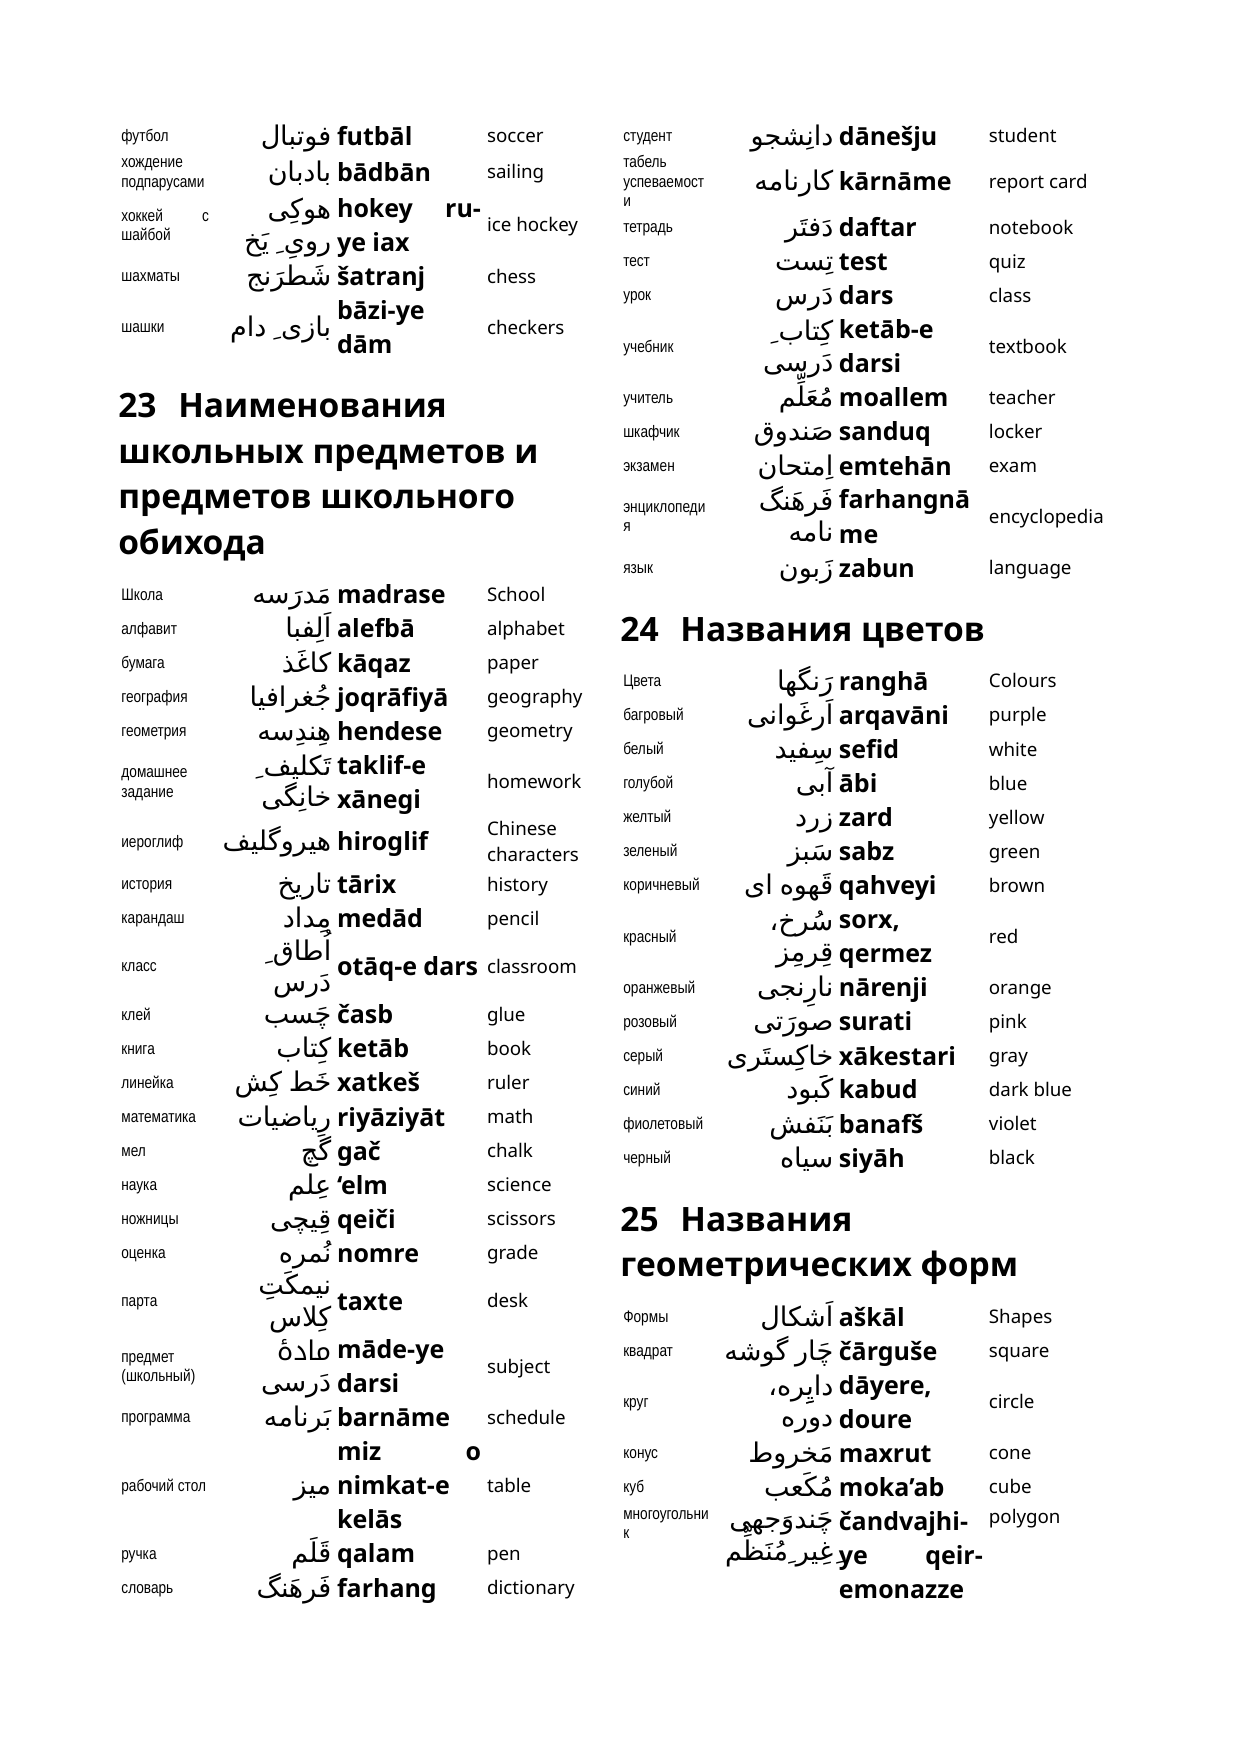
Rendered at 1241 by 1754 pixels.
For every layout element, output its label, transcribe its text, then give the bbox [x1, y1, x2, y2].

table_cell اَلِفبا [212, 611, 334, 645]
table_cell футбол [118, 118, 212, 152]
table_cell ножницы [118, 1201, 212, 1235]
table_cell هوکِی رویِ ِ یَخ [212, 191, 334, 259]
table_cell dānešju [836, 118, 986, 152]
table_cell banafš [836, 1106, 986, 1140]
table_cell farhang [334, 1570, 484, 1604]
table_cell مُعَلِّم [714, 380, 836, 414]
table_cell xākestari [836, 1038, 986, 1072]
table_cell tārix [334, 867, 484, 901]
table_header مَدرَسه [212, 577, 334, 611]
table_cell cone [986, 1435, 1117, 1469]
table_cell اَرغَوانی [714, 698, 836, 732]
table_cell عِلم [212, 1167, 334, 1201]
table_cell orange [986, 970, 1117, 1004]
table_cell серый [620, 1038, 714, 1072]
table_cell صَندوق [714, 414, 836, 448]
table_cell hiroglif [334, 816, 484, 867]
table_cell کاغَذ [212, 645, 334, 679]
table_cell مُکَعب [714, 1470, 836, 1503]
table_cell هِندِسه [212, 713, 334, 747]
table_cell bāzi-ye dām [334, 293, 484, 361]
table_cell دایِِره، دوره [714, 1367, 836, 1435]
table_cell sorx, qermez [836, 902, 986, 970]
table_cell шашки [118, 293, 212, 361]
table_cell چَار گوشه [714, 1333, 836, 1367]
table_cell teacher [986, 380, 1117, 414]
table_cell qalam [334, 1536, 484, 1570]
table_header رَنگها [714, 664, 836, 697]
table_cell математика [118, 1099, 212, 1133]
table_header Shapes [986, 1299, 1117, 1333]
table_cell бумага [118, 645, 212, 679]
table_cell коричневый [620, 868, 714, 902]
table_cell soccer [484, 118, 615, 152]
table_cell учитель [620, 380, 714, 414]
table_header Цвета [620, 664, 714, 697]
table_cell gray [986, 1038, 1117, 1072]
subtitle Названия геометрических форм [620, 1195, 1122, 1287]
table_header Colours [986, 664, 1117, 697]
table_cell خَط کِش [212, 1065, 334, 1099]
table_cell география [118, 679, 212, 713]
table_cell kabud [836, 1072, 986, 1106]
table_cell اِمتحان [714, 448, 836, 482]
table_cell māde-ye darsi [334, 1332, 484, 1400]
table_cell medād [334, 901, 484, 935]
table_cell pencil [484, 901, 615, 935]
table_cell کََبود [714, 1072, 836, 1106]
table_cell میز [212, 1434, 334, 1536]
table_cell sefid [836, 732, 986, 766]
table_cell круг [620, 1367, 714, 1435]
table_cell classroom [484, 935, 615, 997]
table_cell dars [836, 278, 986, 312]
table_cell تَکلیف ِ خانِگی [212, 748, 334, 816]
table_cell scissors [484, 1201, 615, 1235]
table_cell چَندوَجهی ِغِیر ِمُنَظِّم [714, 1504, 836, 1606]
table_cell chalk [484, 1133, 615, 1167]
table_cell черный [620, 1140, 714, 1174]
table_cell class [986, 278, 1117, 312]
table_cell arqavāni [836, 698, 986, 732]
table_cell pink [986, 1004, 1117, 1038]
table_cell دانِشجو [714, 118, 836, 152]
table_cell парта [118, 1270, 212, 1332]
table_cell آبی [714, 766, 836, 800]
table_cell student [986, 118, 1117, 152]
table_header Школа [118, 577, 212, 611]
table_cell green [986, 834, 1117, 868]
table_cell checkers [484, 293, 615, 361]
table_cell white [986, 732, 1117, 766]
table_cell язык [620, 550, 714, 584]
table_cell بازی ِ دام [212, 293, 334, 361]
table_cell учебник [620, 312, 714, 380]
table_cell blue [986, 766, 1117, 800]
table_cell желтый [620, 800, 714, 834]
table_header School [484, 577, 615, 611]
table_cell хождение подпарусами [118, 152, 212, 191]
table_cell مادۀ دَرسی [212, 1332, 334, 1400]
table_header Формы [620, 1299, 714, 1333]
table_cell kārnāme [836, 152, 986, 210]
table_cell ریاضیات [212, 1099, 334, 1133]
table_cell قِیچی [212, 1201, 334, 1235]
table_cell тетрадь [620, 210, 714, 244]
table_cell کِتاب [212, 1031, 334, 1065]
table_cell история [118, 867, 212, 901]
table_header اَشکال [714, 1299, 836, 1333]
table_cell клей [118, 997, 212, 1031]
table_cell рабочий стол [118, 1434, 212, 1536]
table_cell history [484, 867, 615, 901]
table_cell سُرخ، قِرمِز [714, 902, 836, 970]
table_cell barnāme [334, 1400, 484, 1434]
table_cell farhangnāme [836, 482, 986, 550]
table_cell schedule [484, 1400, 615, 1434]
table_cell دَرس [714, 278, 836, 312]
table_cell класс [118, 935, 212, 997]
table_cell homework [484, 748, 615, 816]
table_cell синий [620, 1072, 714, 1106]
table_cell zard [836, 800, 986, 834]
table_cell hokey ru-ye iax [334, 191, 484, 259]
table_cell riyāziyāt [334, 1099, 484, 1133]
table_cell خاکِستَری [714, 1038, 836, 1072]
table_cell программа [118, 1400, 212, 1434]
table_cell emtehān [836, 448, 986, 482]
table_cell textbook [986, 312, 1117, 380]
table_cell энциклопедия [620, 482, 714, 550]
table_header aškāl [836, 1299, 986, 1333]
table_cell paper [484, 645, 615, 679]
table_cell ice hockey [484, 191, 615, 259]
subtitle Названия цветов [620, 605, 1122, 651]
table_cell joqrāfiyā [334, 679, 484, 713]
table_cell فوتبال [212, 118, 334, 152]
table_cell نیمکَتِ کِلاس [212, 1270, 334, 1332]
table_cell purple [986, 698, 1117, 732]
table_cell فَرهَنگ [212, 1570, 334, 1604]
table_cell صورَتی [714, 1004, 836, 1038]
table_cell шкафчик [620, 414, 714, 448]
table_cell ābi [836, 766, 986, 800]
table_cell test [836, 244, 986, 278]
table_cell зеленый [620, 834, 714, 868]
table_cell surati [836, 1004, 986, 1038]
table_cell dictionary [484, 1570, 615, 1604]
table_cell futbāl [334, 118, 484, 152]
table_cell Chinese characters [484, 816, 615, 867]
table_cell dāyere, doure [836, 1367, 986, 1435]
table_cell جُغرافیا [212, 679, 334, 713]
table_cell тест [620, 244, 714, 278]
table_cell alefbā [334, 611, 484, 645]
table_cell quiz [986, 244, 1117, 278]
table_cell شَطرَنج [212, 259, 334, 293]
table_cell قَهوه ای [714, 868, 836, 902]
table_cell moka’ab [836, 1470, 986, 1503]
table_header ranghā [836, 664, 986, 697]
table_cell časb [334, 997, 484, 1031]
table_cell розовый [620, 1004, 714, 1038]
table_cell оранжевый [620, 970, 714, 1004]
table_cell kāqaz [334, 645, 484, 679]
table_cell наука [118, 1167, 212, 1201]
table_cell maxrut [836, 1435, 986, 1469]
table_cell sanduq [836, 414, 986, 448]
table_cell čārguše [836, 1333, 986, 1367]
table_cell زرد [714, 800, 836, 834]
table_cell nomre [334, 1235, 484, 1269]
table_cell فَرهَنگ نامه [714, 482, 836, 550]
table_cell moallem [836, 380, 986, 414]
table_cell encyclopedia [986, 482, 1117, 550]
table_cell книга [118, 1031, 212, 1065]
table_cell ketāb [334, 1031, 484, 1065]
table_cell exam [986, 448, 1117, 482]
table_cell белый [620, 732, 714, 766]
table_cell language [986, 550, 1117, 584]
table_cell иероглиф [118, 816, 212, 867]
table_cell карандаш [118, 901, 212, 935]
table_cell report card [986, 152, 1117, 210]
table_cell šatranj [334, 259, 484, 293]
table_cell taxte [334, 1270, 484, 1332]
table_cell čandvajhi-ye qeir-emonazze [836, 1504, 986, 1606]
table_cell pen [484, 1536, 615, 1570]
table_cell экзамен [620, 448, 714, 482]
table_cell locker [986, 414, 1117, 448]
table_cell glue [484, 997, 615, 1031]
table_cell miz o nimkat-e kelās [334, 1434, 484, 1536]
table_cell xatkeš [334, 1065, 484, 1099]
table_cell шахматы [118, 259, 212, 293]
table_cell gač [334, 1133, 484, 1167]
table_cell تاریخ [212, 867, 334, 901]
table_cell zabun [836, 550, 986, 584]
table_header madrase [334, 577, 484, 611]
table_cell گَچ [212, 1133, 334, 1167]
table_cell قَلَم [212, 1536, 334, 1570]
table_cell многоугольник [620, 1504, 714, 1606]
table_cell геометрия [118, 713, 212, 747]
table_cell کارنامه [714, 152, 836, 210]
table_cell grade [484, 1235, 615, 1269]
table_cell cube [986, 1470, 1117, 1503]
table_cell табель успеваемости [620, 152, 714, 210]
table_cell хоккей с шайбой [118, 191, 212, 259]
table_cell линейка [118, 1065, 212, 1099]
table_cell словарь [118, 1570, 212, 1604]
table_cell دَفتَر [714, 210, 836, 244]
table_cell ruler [484, 1065, 615, 1099]
table_cell siyāh [836, 1140, 986, 1174]
table_cell yellow [986, 800, 1117, 834]
table_cell مِداد [212, 901, 334, 935]
table_cell sailing [484, 152, 615, 191]
table_cell violet [986, 1106, 1117, 1140]
table_cell polygon [986, 1504, 1117, 1606]
table_cell سَبز [714, 834, 836, 868]
table_cell ручка [118, 1536, 212, 1570]
table_cell تِست [714, 244, 836, 278]
table_cell chess [484, 259, 615, 293]
table_cell مَخروط [714, 1435, 836, 1469]
table_cell square [986, 1333, 1117, 1367]
table_cell nārenji [836, 970, 986, 1004]
subtitle Наименования школьных предметов и предметов школьного обихода [118, 382, 620, 564]
table_cell taklif-e xānegi [334, 748, 484, 816]
table_cell چَسب [212, 997, 334, 1031]
table_cell math [484, 1099, 615, 1133]
table_cell предмет (школьный) [118, 1332, 212, 1400]
table_cell science [484, 1167, 615, 1201]
table_cell красный [620, 902, 714, 970]
table_cell book [484, 1031, 615, 1065]
table_cell notebook [986, 210, 1117, 244]
table_cell qeiči [334, 1201, 484, 1235]
table_cell багровый [620, 698, 714, 732]
table_cell otāq-e dars [334, 935, 484, 997]
table_cell квадрат [620, 1333, 714, 1367]
table_cell black [986, 1140, 1117, 1174]
table_cell desk [484, 1270, 615, 1332]
table_cell geometry [484, 713, 615, 747]
table_cell ‘elm [334, 1167, 484, 1201]
table_cell هیروگلیف [212, 816, 334, 867]
table_cell alphabet [484, 611, 615, 645]
table_cell geography [484, 679, 615, 713]
table_cell фиолетовый [620, 1106, 714, 1140]
table_cell алфавит [118, 611, 212, 645]
table_cell زَبون [714, 550, 836, 584]
table_cell bādbān [334, 152, 484, 191]
table_cell hendese [334, 713, 484, 747]
table_cell نارِنجی [714, 970, 836, 1004]
table_cell мел [118, 1133, 212, 1167]
table_cell اُطاق ِ دَرس [212, 935, 334, 997]
table_cell بادبان [212, 152, 334, 191]
table_cell sabz [836, 834, 986, 868]
table_cell ketāb-e darsi [836, 312, 986, 380]
table_cell студент [620, 118, 714, 152]
table_cell بَنَفش [714, 1106, 836, 1140]
table_cell куб [620, 1470, 714, 1503]
table_cell سیاه [714, 1140, 836, 1174]
table_cell نُمره [212, 1235, 334, 1269]
table_cell оценка [118, 1235, 212, 1269]
table_cell dark blue [986, 1072, 1117, 1106]
table_cell урок [620, 278, 714, 312]
table_cell qahveyi [836, 868, 986, 902]
table_cell سِفید [714, 732, 836, 766]
table_cell домашнее задание [118, 748, 212, 816]
table_cell конус [620, 1435, 714, 1469]
table_cell голубой [620, 766, 714, 800]
table_cell بَرنامه [212, 1400, 334, 1434]
table_cell کِتاب ِ دَرسی [714, 312, 836, 380]
table_cell red [986, 902, 1117, 970]
table_cell brown [986, 868, 1117, 902]
table_cell circle [986, 1367, 1117, 1435]
table_cell subject [484, 1332, 615, 1400]
table_cell daftar [836, 210, 986, 244]
table_cell table [484, 1434, 615, 1536]
